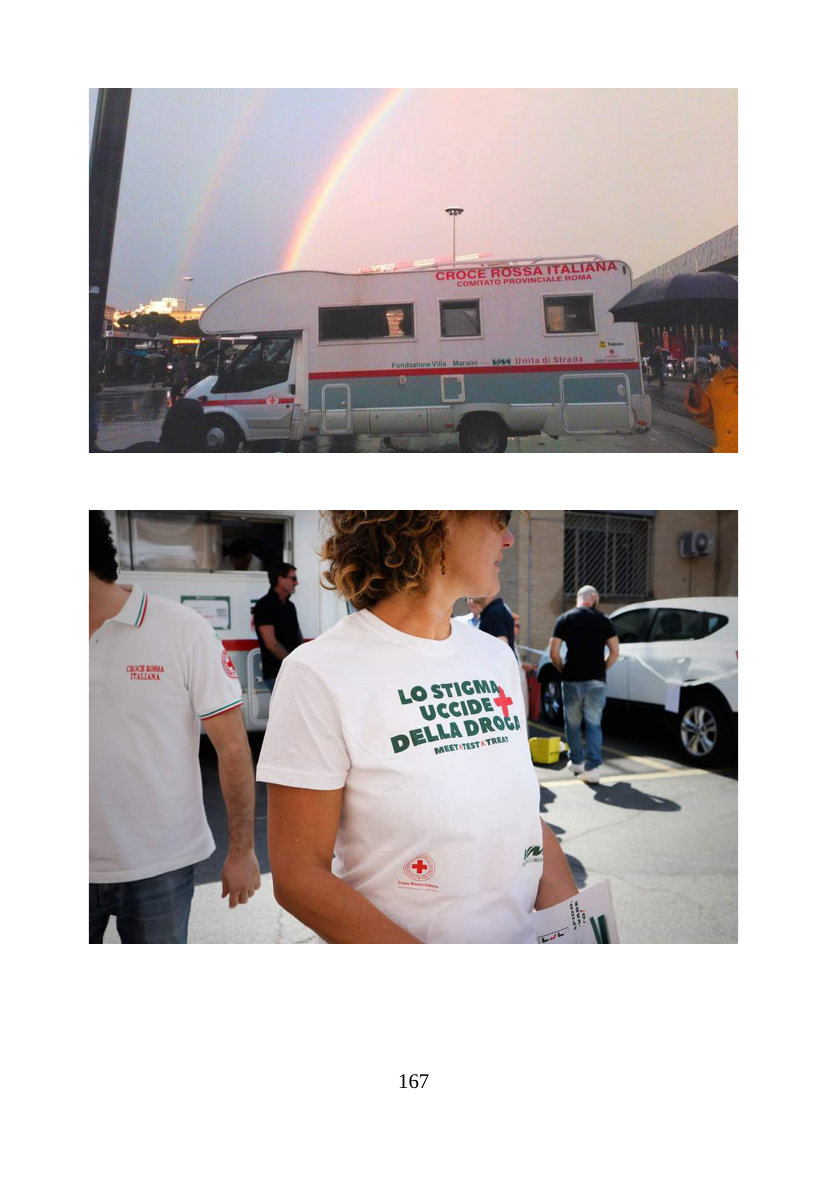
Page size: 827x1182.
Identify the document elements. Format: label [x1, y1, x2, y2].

picture [88, 88, 739, 453]
picture [88, 510, 739, 944]
